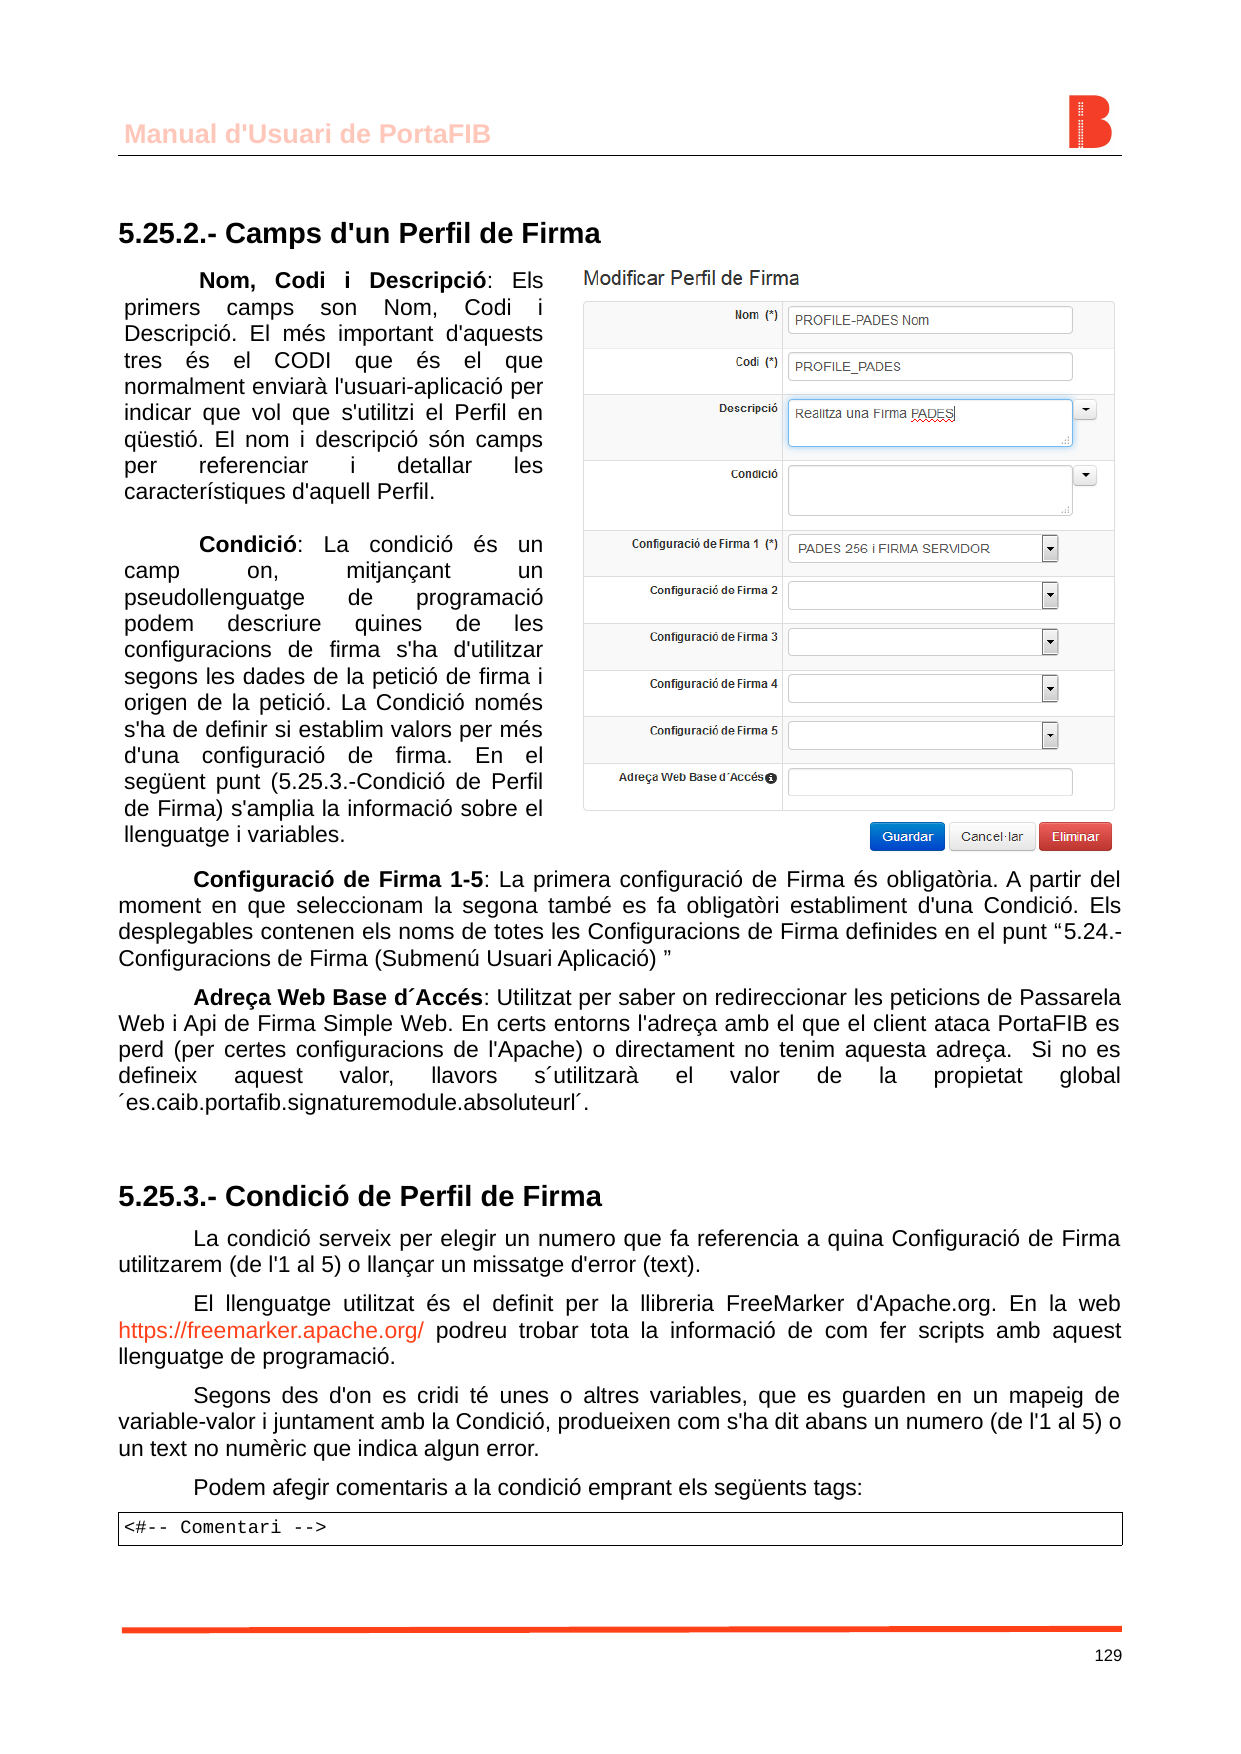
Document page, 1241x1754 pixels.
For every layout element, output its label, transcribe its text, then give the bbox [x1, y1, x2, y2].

text Segons des d'on es cridi té unes o altres variables, que es guarden en un mapeig de variable-valor i juntament amb la Condició, produeixen com s'ha dit abans un numero (de l'1 al 5) o un text no numèric que indica algun error. [118, 1382, 1122, 1461]
picture [1063, 94, 1117, 150]
subtitle Camps d'un Perfil de Firma [118, 216, 1122, 249]
text Adreça Web Base d´Accés: Utilitzat per saber on redireccionar les peticions de Passarela Web i Api de Firma Simple Web. En certs entorns l'adreça amb el que el client ataca PortaFIB es perd (per certes configuracions de l'Apache) o directament no tenim aquesta adreça. Si no es defineix aquest valor, llavors s´utilitzarà el valor de la propietat global ´es.caib.portafib.signaturemodule.absoluteurl´. [118, 983, 1122, 1115]
text Configuració de Firma 1-5: La primera configuració de Firma és obligatòria. A partir del moment en que seleccionam la segona també es fa obligatòri establiment d'una Condició. Els desplegables contenen els noms de totes les Configuracions de Firma definides en el punt “5.24Configuracions de Firma (Submenú Usuari Aplicació) ” [118, 866, 1122, 971]
table_header [549, 262, 1122, 866]
picture [578, 267, 1117, 856]
text Podem afegir comentaris a la condició emprant els següents tags: [118, 1473, 1122, 1500]
text El llenguatge utilitzat és el definit per la llibreria FreeMarker d'Apache.org. En la web https://freemarker.apache.org/ podreu trobar tota la informació de com fer scripts amb aquest llenguatge de programació. [118, 1290, 1122, 1369]
table_header Nom, Codi i Descripció: Els primers camps son Nom, Codi i Descripció. El més important d'aquests tres és el CODI que és el que normalment enviarà l'usuari-aplicació per indicar que vol que s'utilitzi el Perfil en qüestió. El nom i descripció són camps per referenciar i detallar les característiques d'aquell Perfil. Condició: La condició és un camp on, mitjançant un pseudollenguatge de programació podem descriure quines de les configuracions de firma s'ha d'utilitzar segons les dades de la petició de firma i origen de la petició. La Condició només s'ha de definir si establim valors per més d'una configuració de firma. En el següent punt (5.25.3Condició de Perfil de Firma) s'amplia la informació sobre el llenguatge i variables. [118, 262, 549, 866]
text La condició serveix per elegir un numero que fa referencia a quina Configuració de Firma utilitzarem (de l'1 al 5) o llançar un missatge d'error (text). [118, 1225, 1122, 1278]
subtitle Condició de Perfil de Firma [118, 1179, 1122, 1213]
table_header <#-- Comentari --> [119, 1513, 1122, 1545]
